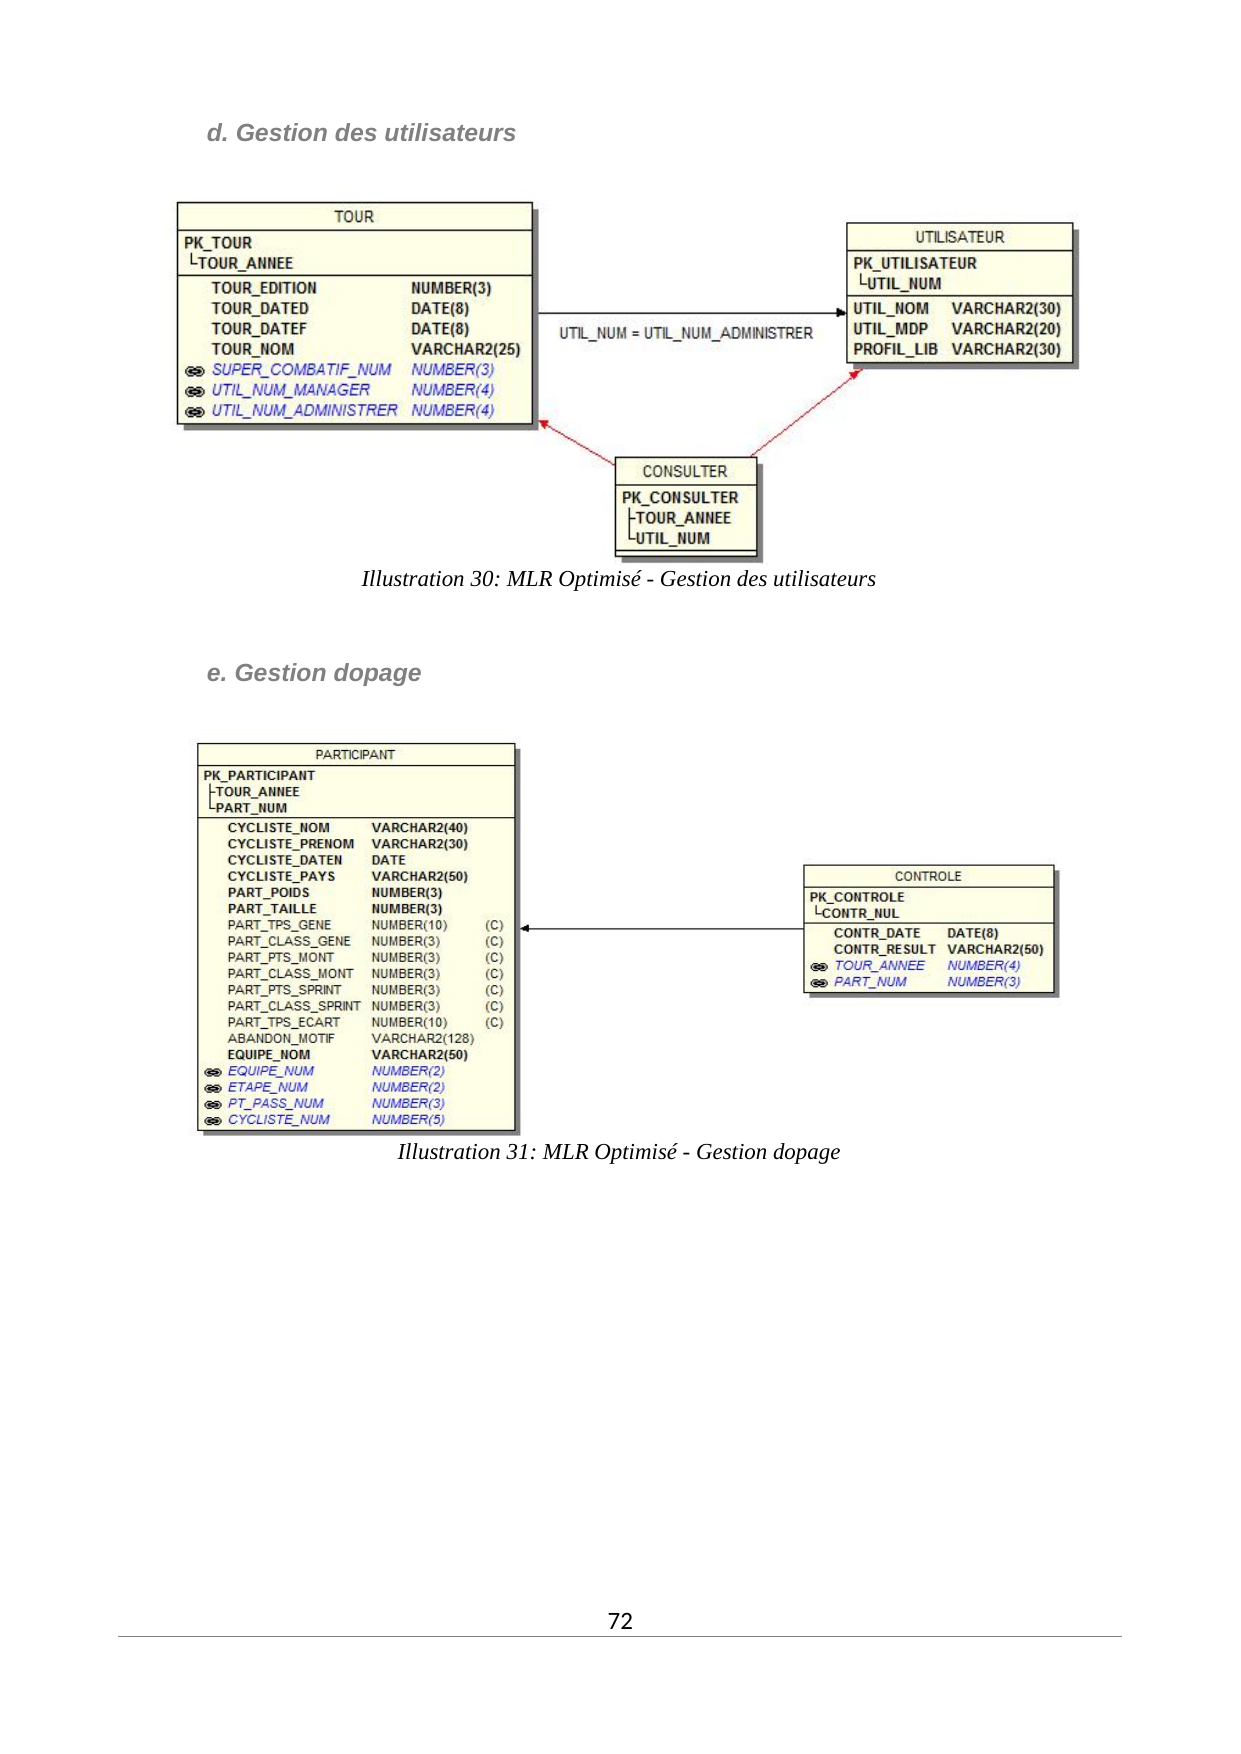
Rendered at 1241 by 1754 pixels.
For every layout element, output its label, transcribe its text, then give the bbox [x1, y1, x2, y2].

picture [179, 729, 1062, 1138]
subtitle Gestion dopage [207, 658, 1122, 686]
text Illustration 30: MLR Optimisé - Gestion des utilisateurs [159, 566, 1081, 592]
subtitle Gestion des utilisateurs [207, 118, 1122, 147]
picture [159, 189, 1082, 566]
text Illustration 31: MLR Optimisé - Gestion dopage [179, 1138, 1061, 1164]
